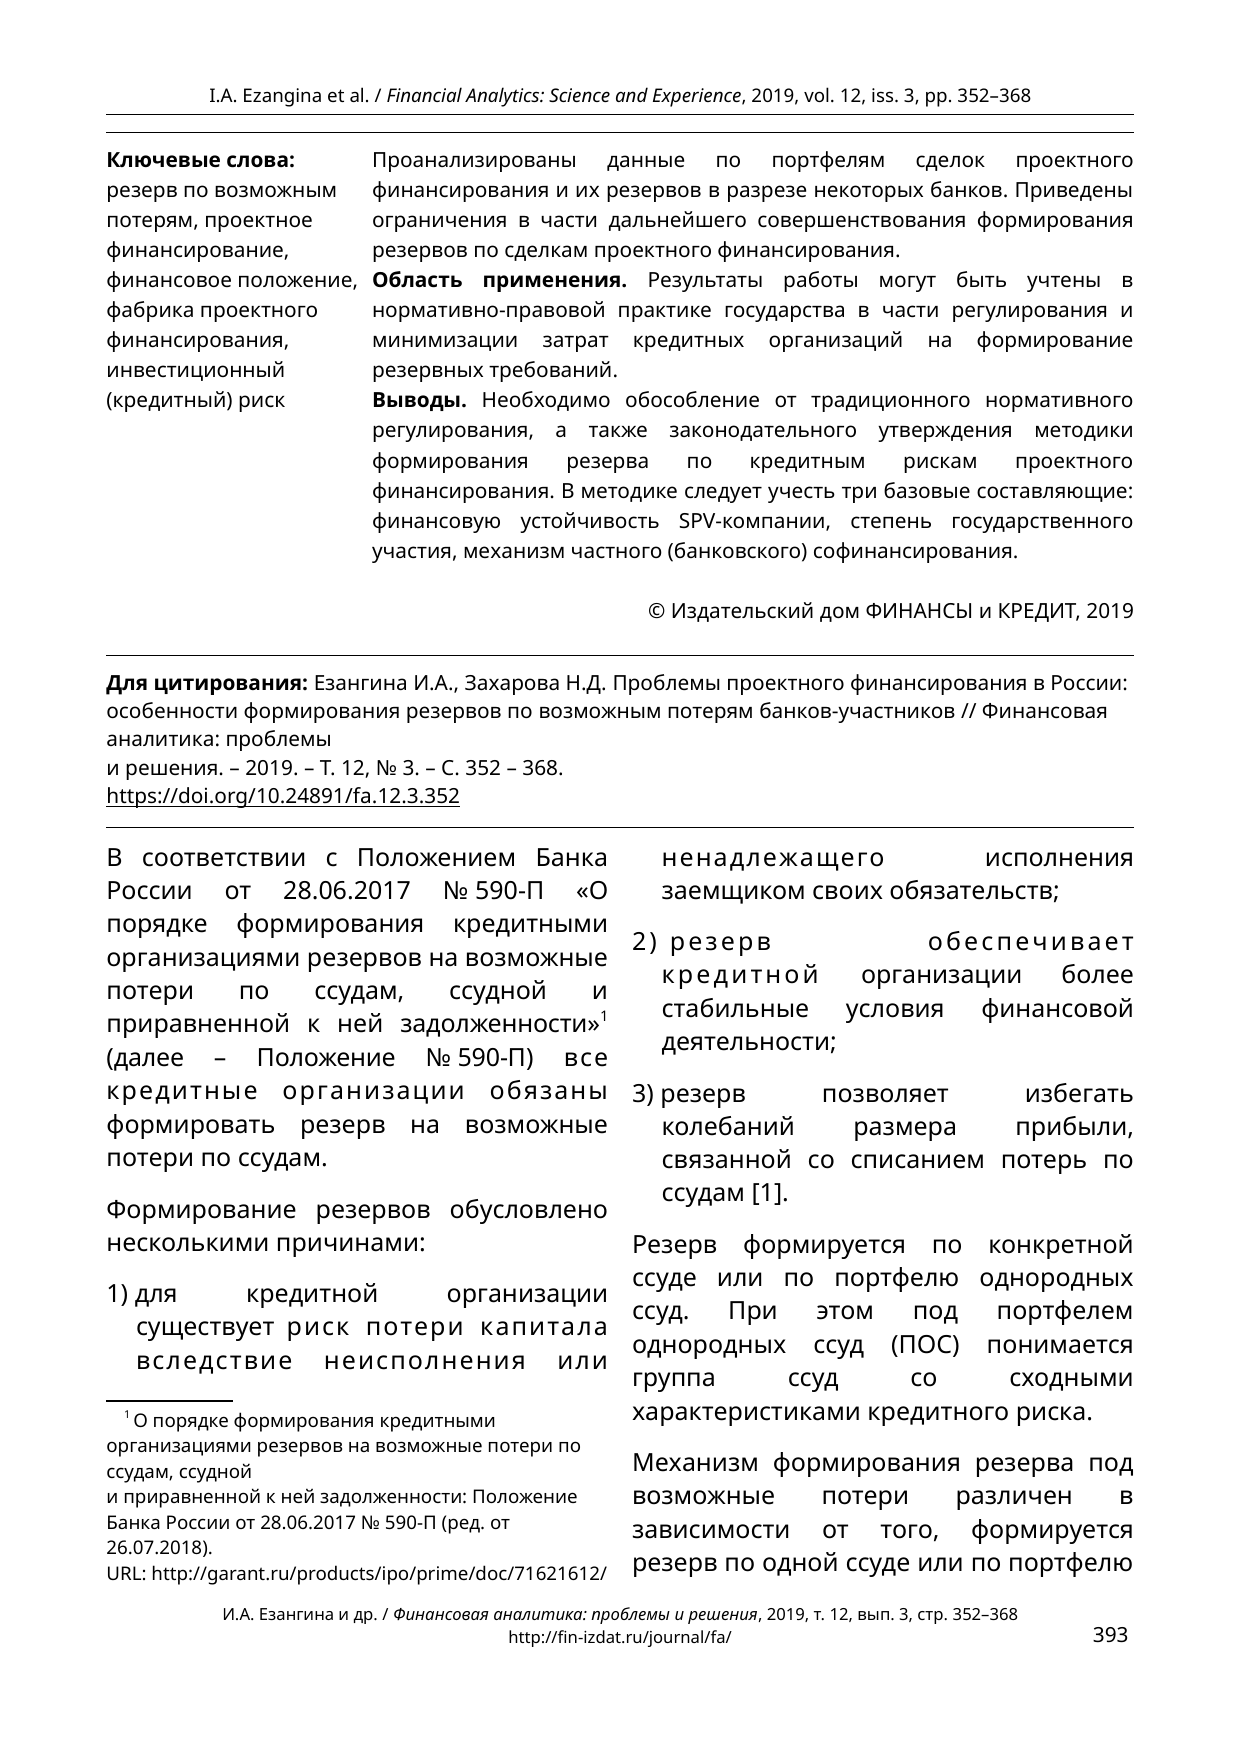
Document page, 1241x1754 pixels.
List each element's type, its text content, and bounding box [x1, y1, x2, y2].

text О порядке формирования кредитными организациями резервов на возможные потери по ссудам, ссудной и приравненной к ней задолженности: Положение Банка России от 28.06.2017 № 590-П (ред. от 26.07.2018). URL: http://garant.ru/products/ipo/prime/doc/71621612/ [106, 1407, 608, 1586]
table_cell Для цитирования: Езангина И.А., Захарова Н.Д. Проблемы проектного финансирования в России: особенности формирования резервов по возможным потерям банков-участников // Финансовая аналитика: проблемы и решения. – 2019. – Т. 12, № 3. – С. 352 – 368. https://doi.org/10.24891/fa.12.3.352 [106, 656, 1134, 827]
list резерв позволяет избегать колебаний размера прибыли, связанной со списанием потерь по ссудам [1]. [632, 1076, 1134, 1209]
list резерв обеспечивает кредитной организации более стабильные условия финансовой деятельности; [632, 924, 1134, 1058]
list ненадлежащего исполнения заемщиком своих обязательств; [632, 840, 1134, 906]
text В соответствии с Положением Банка России от 28.06.2017 № 590-П «О порядке формирования кредитными организациями резервов на возможные потери по ссудам, ссудной и приравненной к ней задолженности» (далее – Положение № 590-П) все кредитные организации обязаны формировать резерв на возможные потери по ссудам. [106, 840, 608, 1174]
text Резерв формируется по конкретной ссуде или по портфелю однородных ссуд. При этом под портфелем однородных ссуд (ПОС) понимается группа ссуд со сходными характеристиками кредитного риска. [632, 1227, 1134, 1427]
text Формирование резервов обусловлено несколькими причинами: [106, 1192, 608, 1258]
table_cell Ключевые слова: резерв по возможным потерям, проектное финансирование, финансовое положение, фабрика проектного финансирования, инвестиционный (кредитный) риск [106, 133, 372, 655]
list для кредитной организации существует риск потери капитала вследствие неисполнения или [106, 1276, 608, 1376]
table_cell Проанализированы данные по портфелям сделок проектного финансирования и их резервов в разрезе некоторых банков. Приведены ограничения в части дальнейшего совершенствования формирования резервов по сделкам проектного финансирования. Область применения. Результаты работы могут быть учтены в нормативно-правовой практике государства в части регулирования и минимизации затрат кредитных организаций на формирование резервных требований. Выводы. Необходимо обособление от традиционного нормативного регулирования, а также законодательного утверждения методики формирования резерва по кредитным рискам проектного финансирования. В методике следует учесть три базовые составляющие: финансовую устойчивость SPV-компании, степень государственного участия, механизм частного (банковского) софинансирования. © Издательский дом ФИНАНСЫ и КРЕДИТ, 2019 [372, 133, 1134, 655]
text Механизм формирования резерва под возможные потери различен в зависимости от того, формируется резерв по одной ссуде или по портфелю [632, 1445, 1134, 1579]
